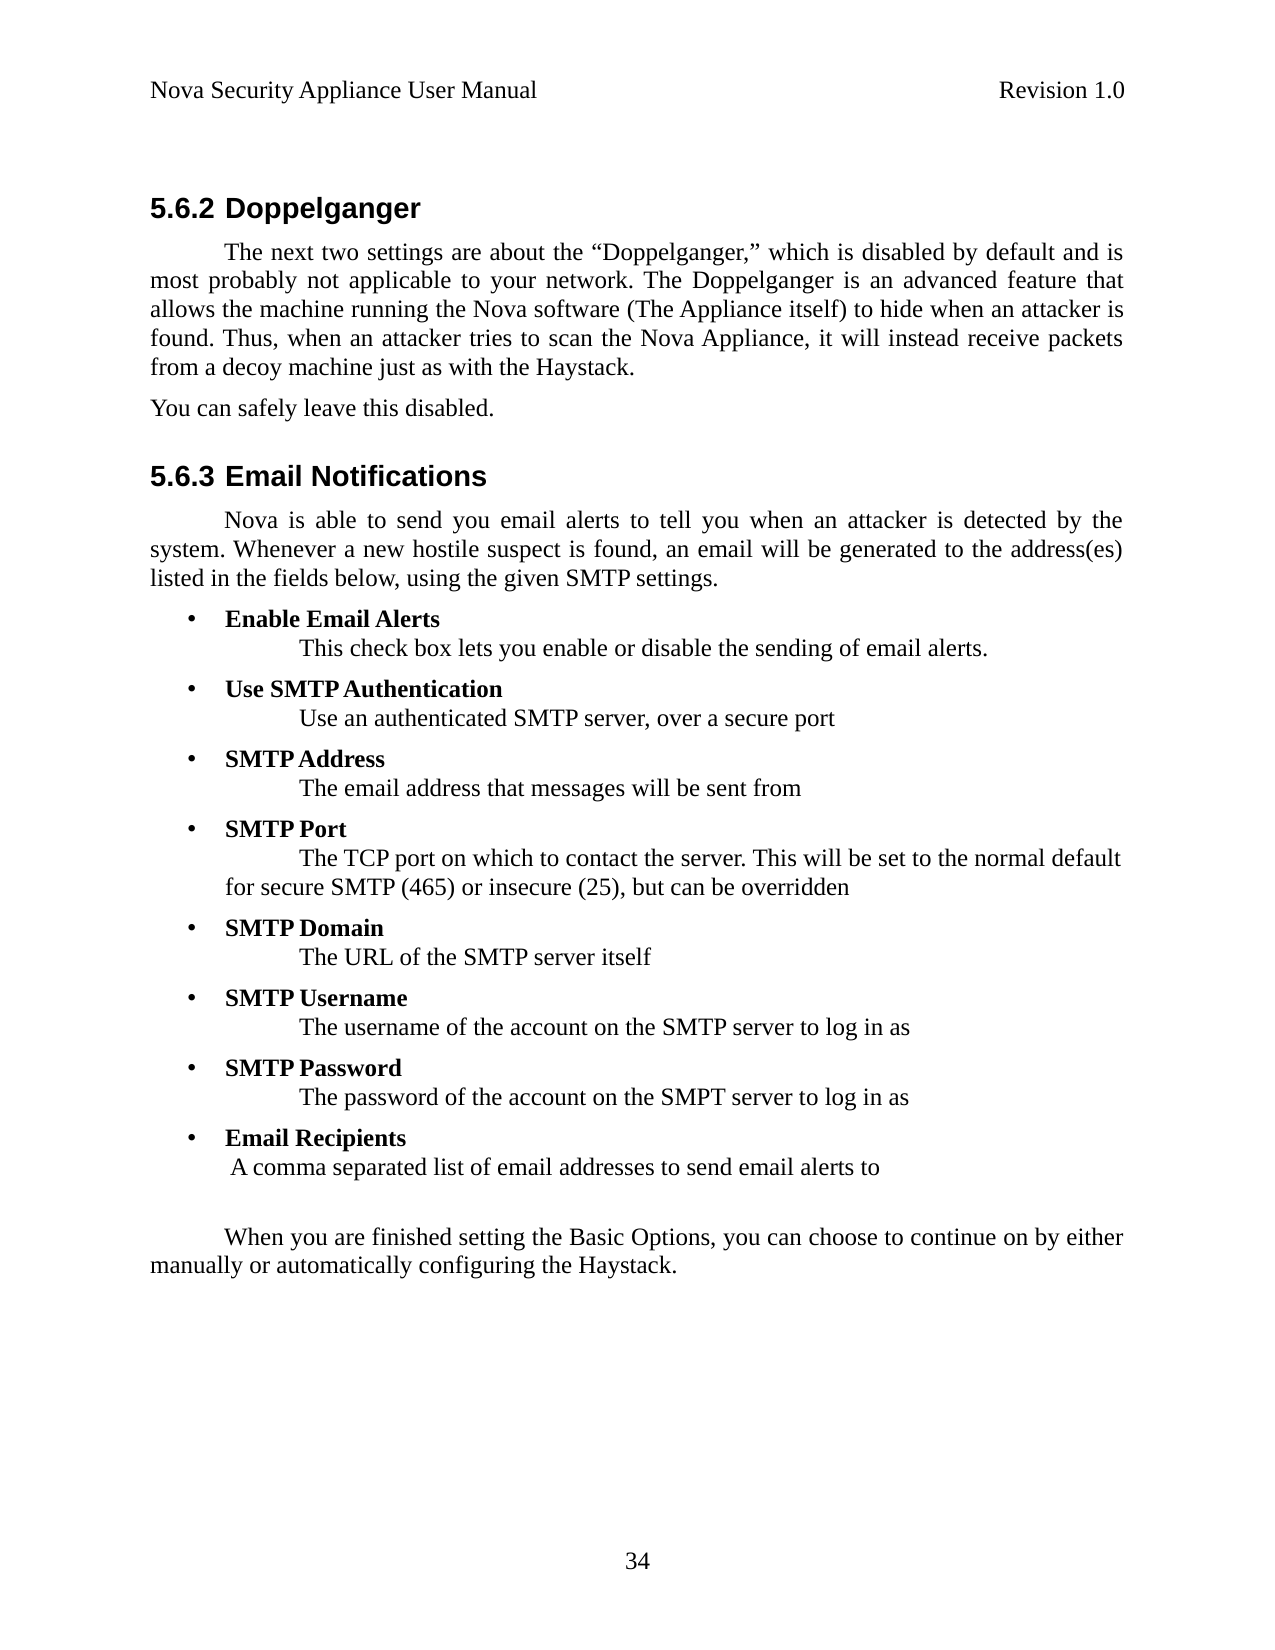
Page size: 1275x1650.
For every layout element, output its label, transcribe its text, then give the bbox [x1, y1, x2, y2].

list SMTP Domain The URL of the SMTP server itself [187, 913, 1125, 970]
list Enable Email Alerts This check box lets you enable or disable the sending of email alerts. [187, 604, 1125, 662]
text You can safely leave this disabled. [150, 393, 1125, 422]
subtitle Email Notifications [150, 459, 1125, 493]
text When you are finished setting the Basic Options, you can choose to continue on by either manually or automatically configuring the Haystack. [150, 1193, 1125, 1279]
text The next two settings are about the “Doppelganger,” which is disabled by default and is most probably not applicable to your network. The Doppelganger is an advanced feature that allows the machine running the Nova software (The Appliance itself) to hide when an attacker is found. Thus, when an attacker tries to scan the Nova Appliance, it will instead receive packets from a decoy machine just as with the Haystack. [150, 237, 1125, 381]
list SMTP Port The TCP port on which to contact the server. This will be set to the normal default for secure SMTP (465) or insecure (25), but can be overridden [187, 814, 1125, 900]
list SMTP Username The username of the account on the SMTP server to log in as [187, 983, 1125, 1040]
list Email Recipients A comma separated list of email addresses to send email alerts to [187, 1123, 1125, 1180]
subtitle Doppelganger [150, 191, 1125, 224]
list Use SMTP Authentication Use an authenticated SMTP server, over a secure port [187, 674, 1125, 732]
list SMTP Password The password of the account on the SMPT server to log in as [187, 1053, 1125, 1110]
list SMTP Address The email address that messages will be sent from [187, 744, 1125, 802]
text Nova is able to send you email alerts to tell you when an attacker is detected by the system. Whenever a new hostile suspect is found, an email will be generated to the address(es) listed in the fields below, using the given SMTP settings. [150, 505, 1125, 592]
